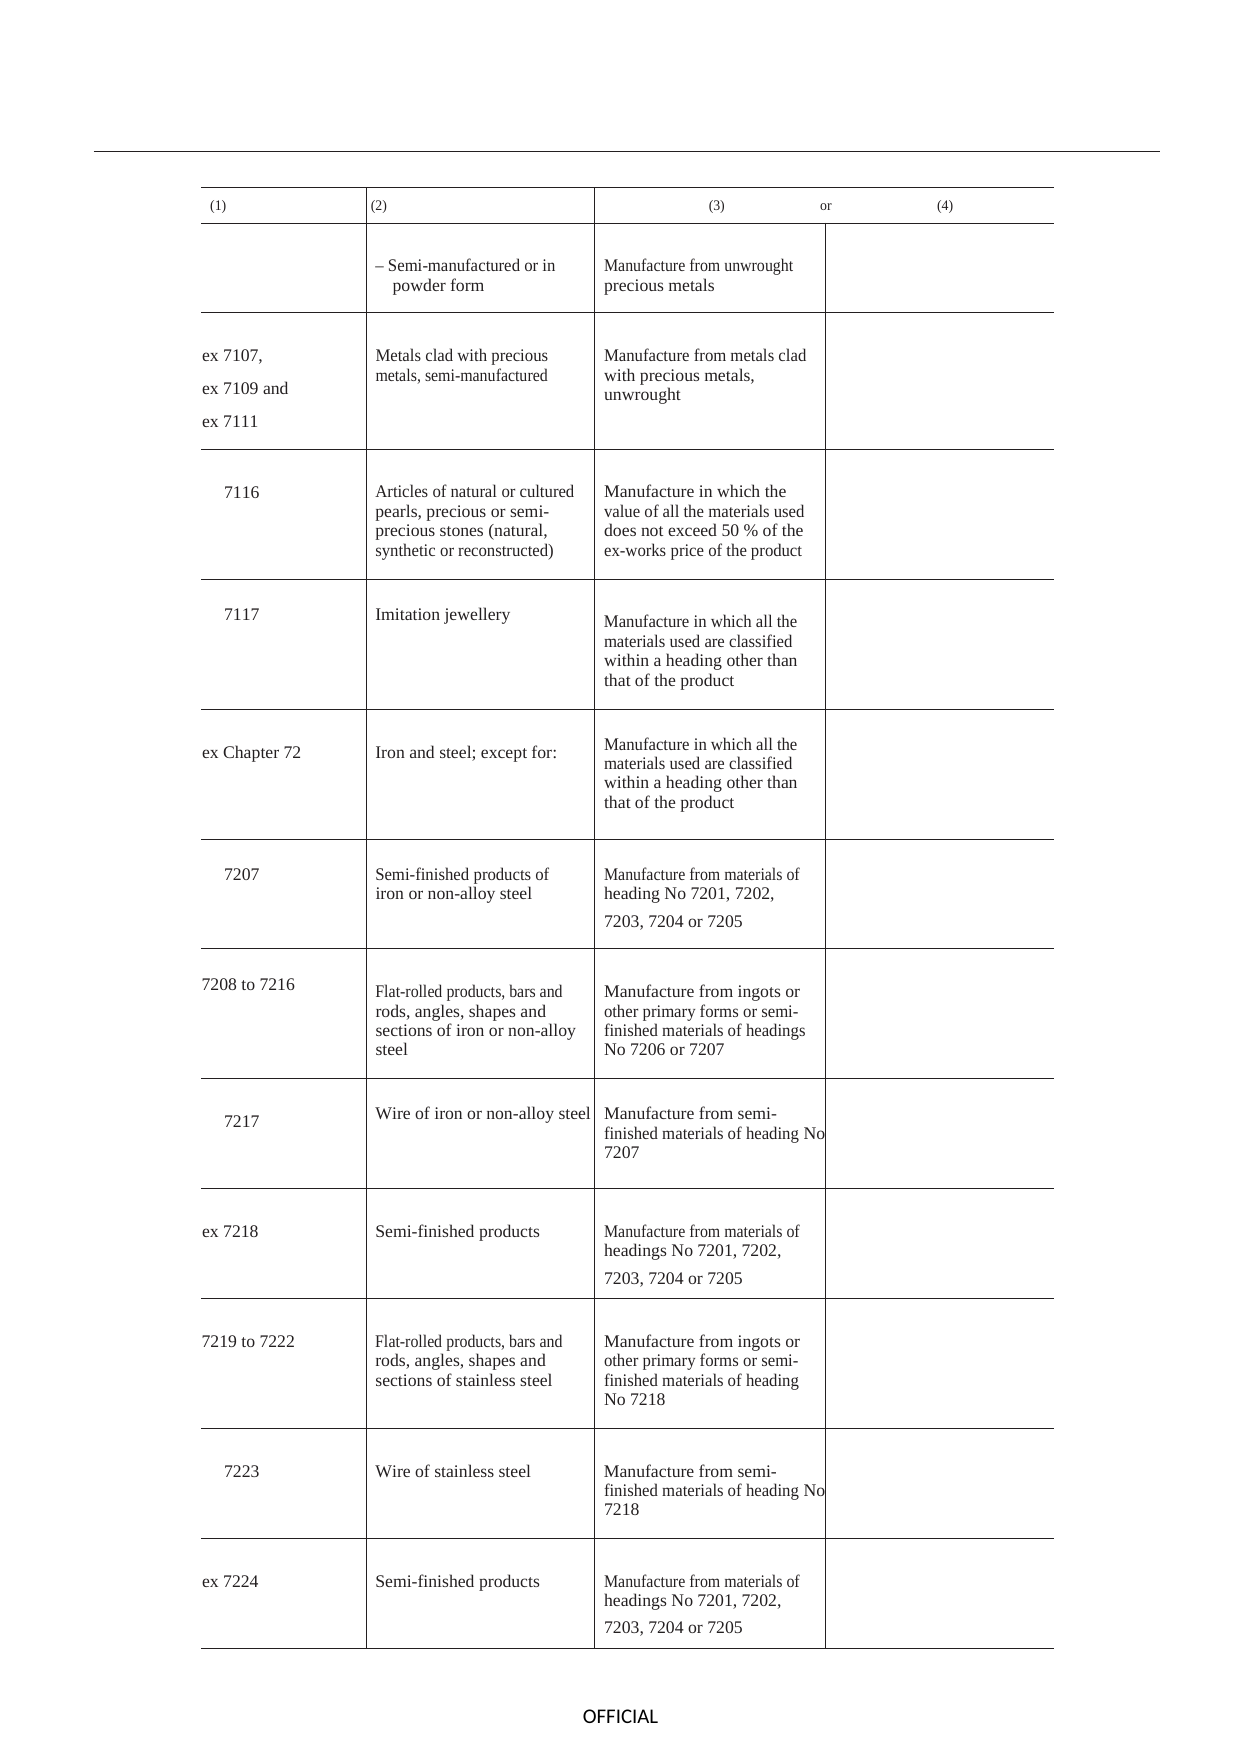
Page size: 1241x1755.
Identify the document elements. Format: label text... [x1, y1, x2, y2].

table_cell – Semi-manufactured or in powder form [367, 224, 594, 312]
table_cell ex 7218 [201, 1189, 366, 1298]
table_cell 7217 [201, 1079, 366, 1188]
table_cell Semi-finished products [367, 1539, 594, 1648]
table_cell [826, 1429, 1054, 1538]
table_cell Articles of natural or cultured pearls, precious or semi- precious stones (natural, synthetic or reconstructed) [367, 450, 594, 579]
table_cell Semi-finished products of iron or non-alloy steel [367, 840, 594, 948]
table_cell Flat-rolled products, bars and rods, angles, shapes and sections of stainless steel [367, 1299, 594, 1428]
table_cell Manufacture from metals clad with precious metals, unwrought [595, 313, 825, 449]
table_cell Manufacture from materials of headings No 7201, 7202, 7203, 7204 or 7205 [595, 1189, 825, 1298]
table_cell [826, 224, 1054, 312]
table_cell 7208 to 7216 [201, 949, 366, 1078]
table_cell [826, 580, 1054, 708]
table_cell Manufacture from unwrought precious metals [595, 224, 825, 312]
table_cell Imitation jewellery [367, 580, 594, 708]
table_header (2) [367, 188, 594, 222]
table_cell 7117 [201, 580, 366, 708]
table_cell Manufacture from materials of heading No 7201, 7202, 7203, 7204 or 7205 [595, 840, 825, 948]
table_cell Manufacture from ingots or other primary forms or semi- finished materials of heading No 7218 [595, 1299, 825, 1428]
table_cell Metals clad with precious metals, semi-manufactured [367, 313, 594, 449]
table_cell 7207 [201, 840, 366, 948]
table_cell Manufacture from materials of headings No 7201, 7202, 7203, 7204 or 7205 [595, 1539, 825, 1648]
table_cell [826, 450, 1054, 579]
table_cell [826, 1299, 1054, 1428]
table_cell Iron and steel; except for: [367, 710, 594, 838]
table_cell Manufacture from ingots or other primary forms or semi- finished materials of headings No 7206 or 7207 [595, 949, 825, 1078]
table_header (3) or (4) [595, 188, 1054, 222]
table_cell Manufacture from semi- finished materials of heading No 7218 [595, 1429, 825, 1538]
table_cell Manufacture in which all the materials used are classified within a heading other than that of the product [595, 710, 825, 838]
table_cell ex Chapter 72 [201, 710, 366, 838]
table_cell ex 7107, ex 7109 and ex 7111 [201, 313, 366, 449]
table_cell ex 7224 [201, 1539, 366, 1648]
table_cell 7223 [201, 1429, 366, 1538]
table_cell [826, 710, 1054, 838]
table_cell Manufacture from semi- finished materials of heading No 7207 [595, 1079, 825, 1188]
table_cell [826, 949, 1054, 1078]
table_cell Flat-rolled products, bars and rods, angles, shapes and sections of iron or non-alloy steel [367, 949, 594, 1078]
table_header (1) [201, 188, 366, 222]
table_cell [201, 224, 366, 312]
table_cell [826, 1539, 1054, 1648]
table_cell [826, 1079, 1054, 1188]
table_cell [826, 313, 1054, 449]
table_cell Wire of stainless steel [367, 1429, 594, 1538]
table_cell Manufacture in which all the materials used are classified within a heading other than that of the product [595, 580, 825, 708]
table_cell 7116 [201, 450, 366, 579]
table_cell Semi-finished products [367, 1189, 594, 1298]
table_cell Wire of iron or non-alloy steel [367, 1079, 594, 1188]
table_cell 7219 to 7222 [201, 1299, 366, 1428]
table_cell [826, 840, 1054, 948]
table_cell Manufacture in which the value of all the materials used does not exceed 50 % of the ex-works price of the product [595, 450, 825, 579]
table_cell [826, 1189, 1054, 1298]
